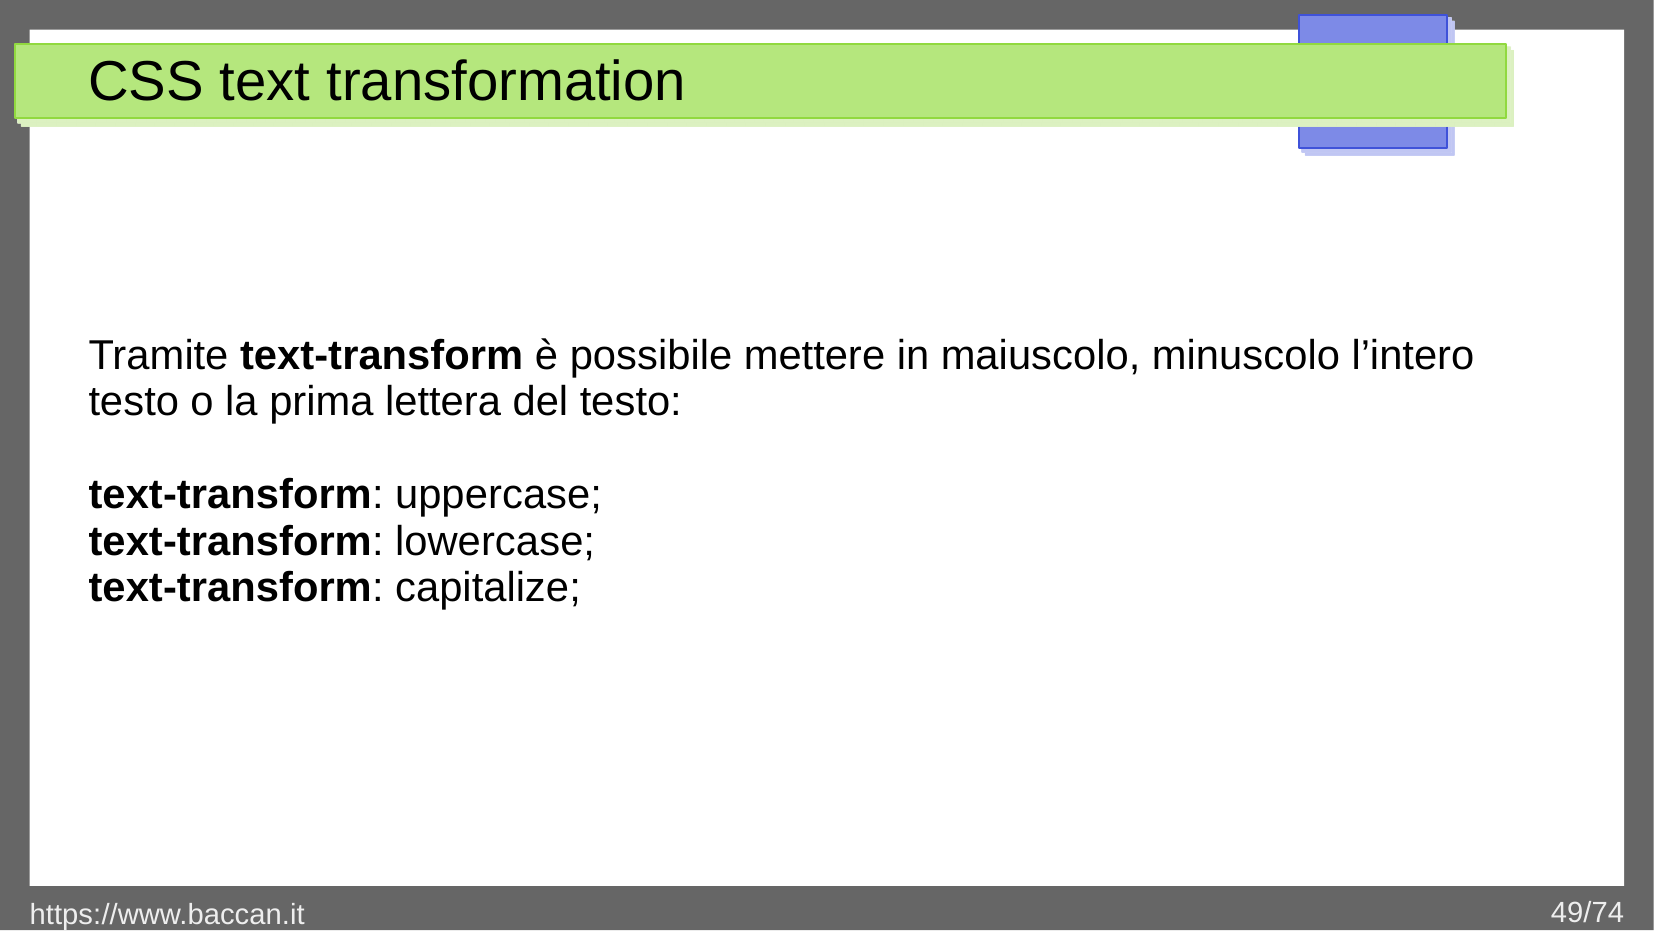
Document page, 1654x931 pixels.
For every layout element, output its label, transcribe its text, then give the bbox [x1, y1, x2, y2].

text_box Tramite text-transform è possibile mettere in maiuscolo, minuscolo l’intero testo o la prima lettera del testo: text-transform: uppercase; text-transform: lowercase; text-transform: capitalize; [88, 169, 1565, 820]
title CSS text transformation [88, 44, 1506, 119]
